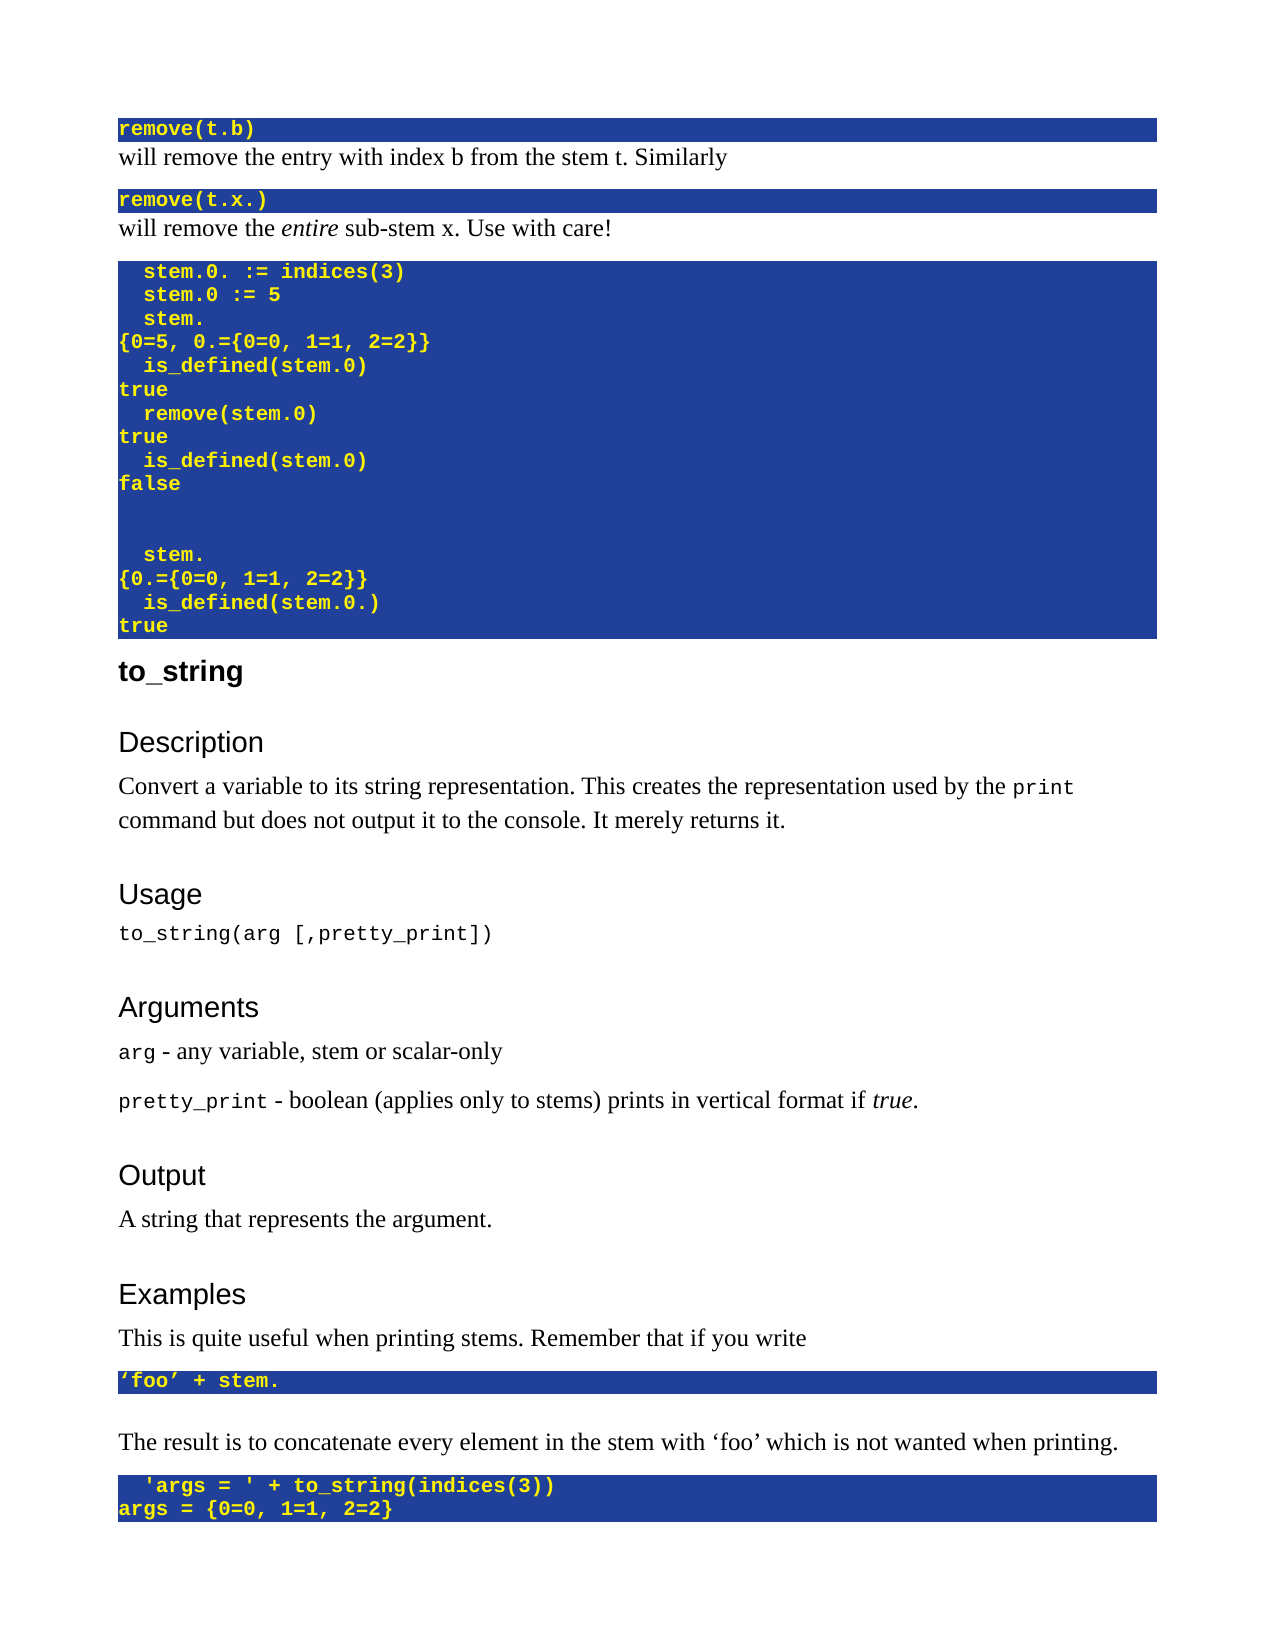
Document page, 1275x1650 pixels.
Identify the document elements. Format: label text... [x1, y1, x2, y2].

text stem. [118, 544, 1157, 568]
text arg - any variable, stem or scalar-only [118, 1036, 1157, 1066]
text stem.0. := indices(3) [118, 261, 1157, 284]
subtitle Usage [118, 877, 1157, 911]
text {0.={0=0, 1=1, 2=2}} [118, 568, 1157, 592]
text remove(stem.0) [118, 402, 1157, 426]
text remove(t.b) [118, 118, 1157, 142]
subtitle Examples [118, 1277, 1157, 1310]
text will remove the entire sub-stem x. Use with care! [118, 213, 1157, 242]
text true [118, 426, 1157, 450]
subtitle Description [118, 725, 1157, 758]
text remove(t.x.) [118, 189, 1157, 213]
subtitle Output [118, 1158, 1157, 1192]
text The result is to concatenate every element in the stem with ‘foo’ which is not wanted when printing. [118, 1394, 1157, 1456]
text will remove the entry with index b from the stem t. Similarly [118, 142, 1157, 171]
text This is quite useful when printing stems. Remember that if you write [118, 1323, 1157, 1352]
text stem.0 := 5 [118, 284, 1157, 308]
text Convert a variable to its string representation. This creates the representation used by the print command but does not output it to the console. It merely returns it. [118, 771, 1157, 833]
text ‘foo’ + stem. [118, 1371, 1157, 1394]
text stem. [118, 308, 1157, 332]
text {0=5, 0.={0=0, 1=1, 2=2}} [118, 332, 1157, 355]
subtitle Arguments [118, 990, 1157, 1024]
text false [118, 473, 1157, 497]
subtitle to_string [118, 653, 1157, 687]
text 'args = ' + to_string(indices(3)) [118, 1475, 1157, 1498]
text is_defined(stem.0.) [118, 592, 1157, 615]
text true [118, 379, 1157, 402]
text true [118, 615, 1157, 639]
text is_defined(stem.0) [118, 355, 1157, 379]
text to_string(arg [,pretty_print]) [118, 923, 1157, 947]
text pretty_print - boolean (applies only to stems) prints in vertical format if true. [118, 1085, 1157, 1114]
text is_defined(stem.0) [118, 450, 1157, 473]
text args = {0=0, 1=1, 2=2} [118, 1498, 1157, 1522]
text A string that represents the argument. [118, 1204, 1157, 1233]
